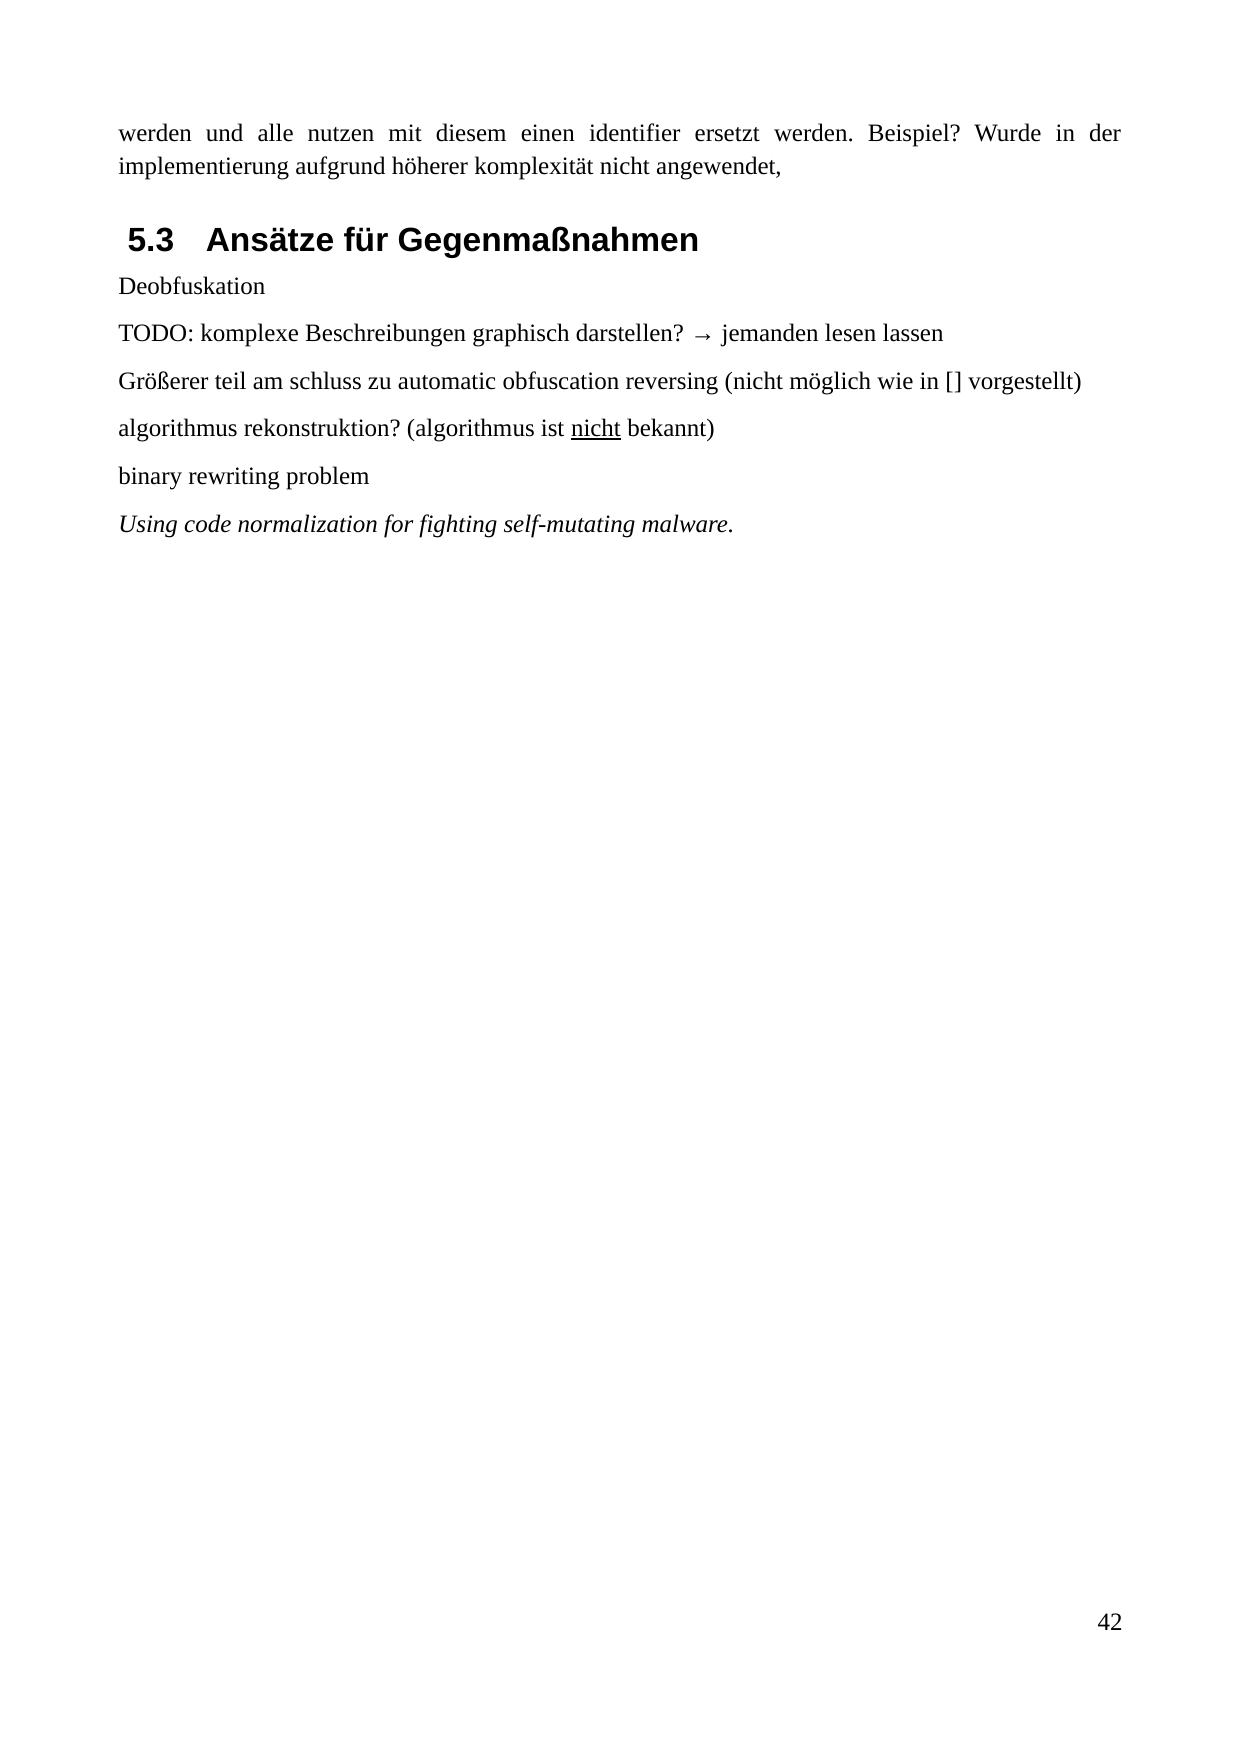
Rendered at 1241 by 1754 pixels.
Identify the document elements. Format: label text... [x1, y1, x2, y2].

text Deobfuskation [118, 271, 1122, 299]
text TODO: komplexe Beschreibungen graphisch darstellen? → jemanden lesen lassen [118, 318, 1122, 347]
subtitle Ansätze für Gegenmaßnahmen [118, 219, 1122, 258]
text algorithmus rekonstruktion? (algorithmus ist nicht bekannt) [118, 413, 1122, 442]
text Größerer teil am schluss zu automatic obfuscation reversing (nicht möglich wie in [] vorgestellt) [118, 366, 1122, 395]
text binary rewriting problem [118, 461, 1122, 490]
text werden und alle nutzen mit diesem einen identifier ersetzt werden. Beispiel? Wurde in der implementierung aufgrund höherer komplexität nicht angewendet, [118, 118, 1122, 180]
text Using code normalization for fighting self-mutating malware. [118, 509, 1122, 537]
